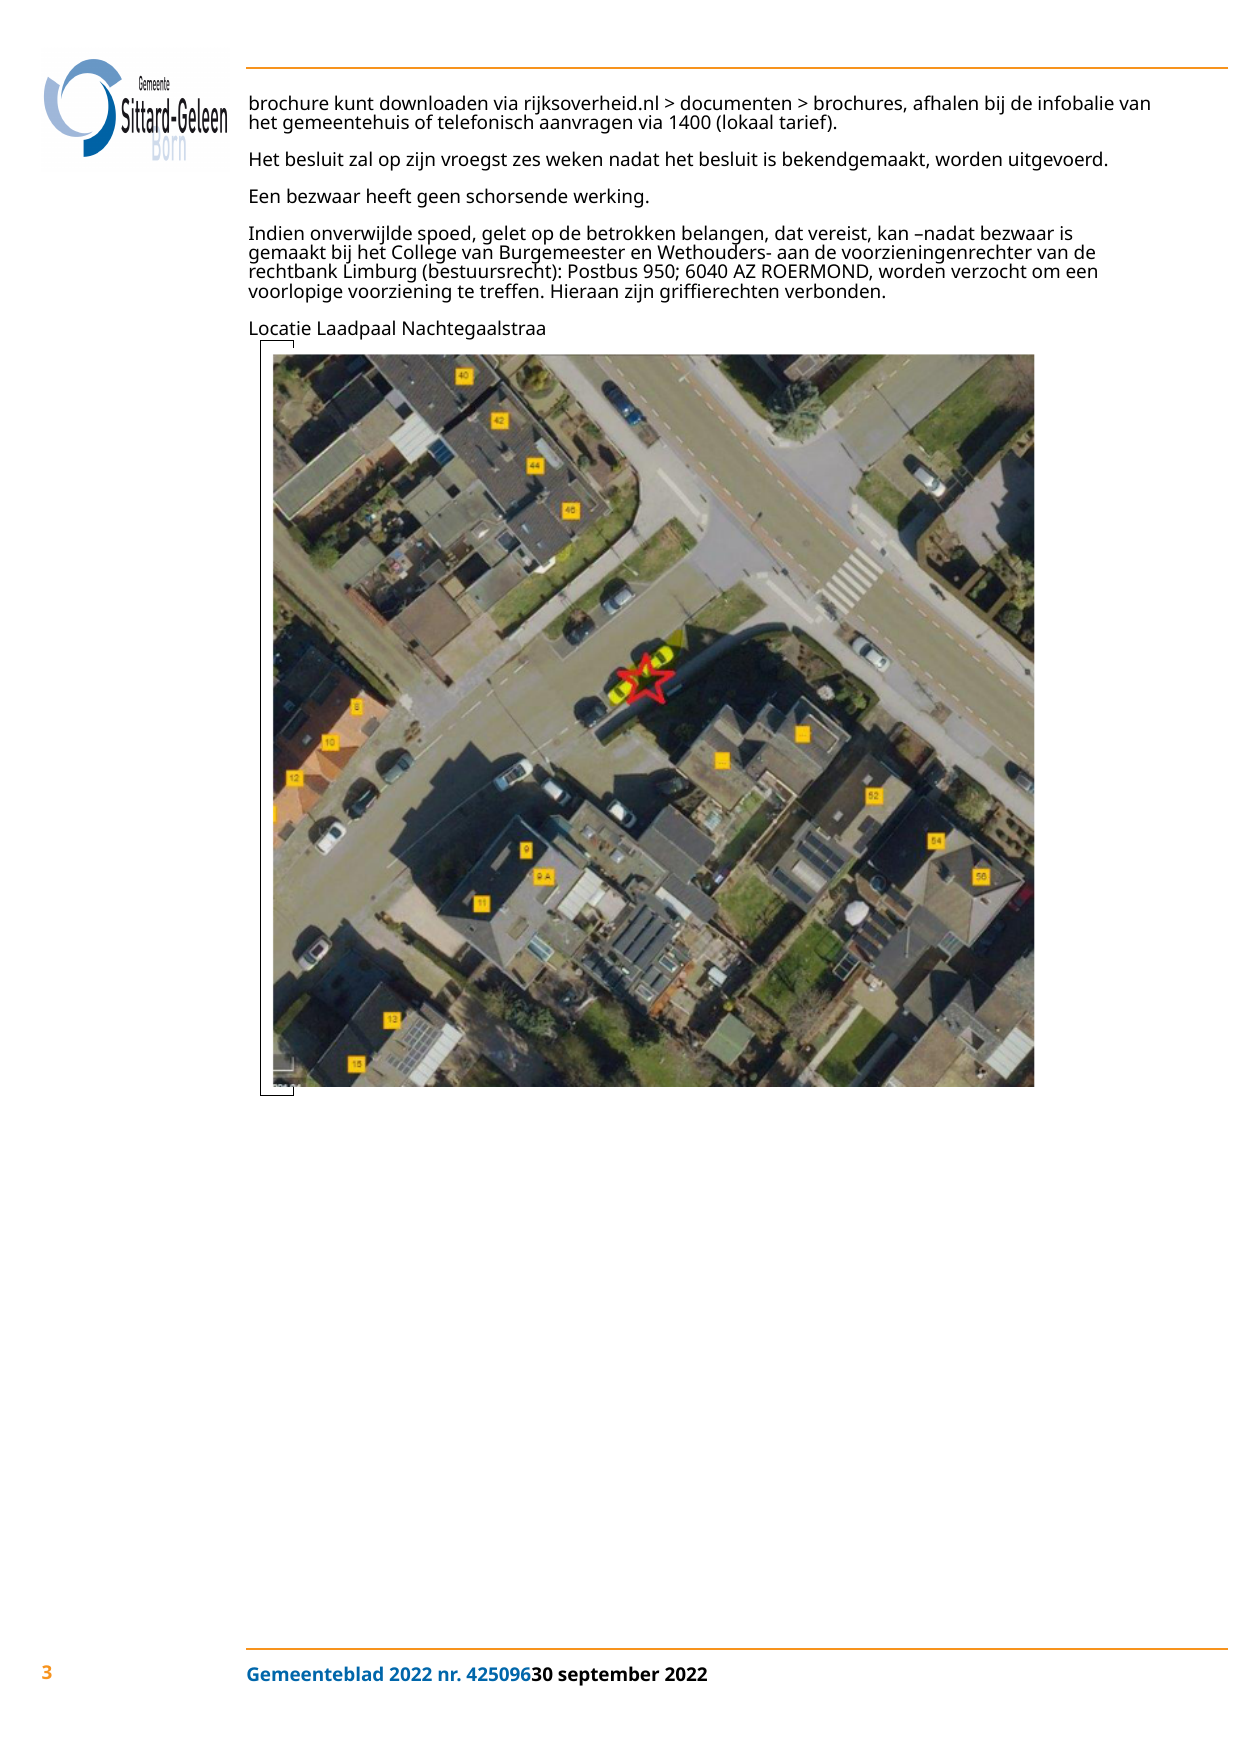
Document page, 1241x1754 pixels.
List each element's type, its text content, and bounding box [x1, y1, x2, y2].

text Een bezwaar heeft geen schorsende werking. [248, 188, 1152, 207]
text Locatie Laadpaal Nachtegaalstraa [248, 320, 1152, 339]
text Indien onverwijlde spoed, gelet op de betrokken belangen, dat vereist, kan –nadat bezwaar is gemaakt bij het College van Burgemeester en Wethouders- aan de voorzieningenrechter van de rechtbank Limburg (bestuursrecht): Postbus 950; 6040 AZ ROERMOND, worden verzocht om een voorlopige voorziening te treffen. Hieraan zijn griffierechten verbonden. [248, 225, 1152, 302]
text Het besluit zal op zijn vroegst zes weken nadat het besluit is bekendgemaakt, worden uitgevoerd. [248, 151, 1152, 170]
picture [41, 47, 231, 172]
picture [268, 348, 1037, 1087]
text brochure kunt downloaden via rijksoverheid.nl > documenten > brochures, afhalen bij de infobalie van het gemeentehuis of telefonisch aanvragen via 1400 (lokaal tarief). [248, 95, 1152, 133]
